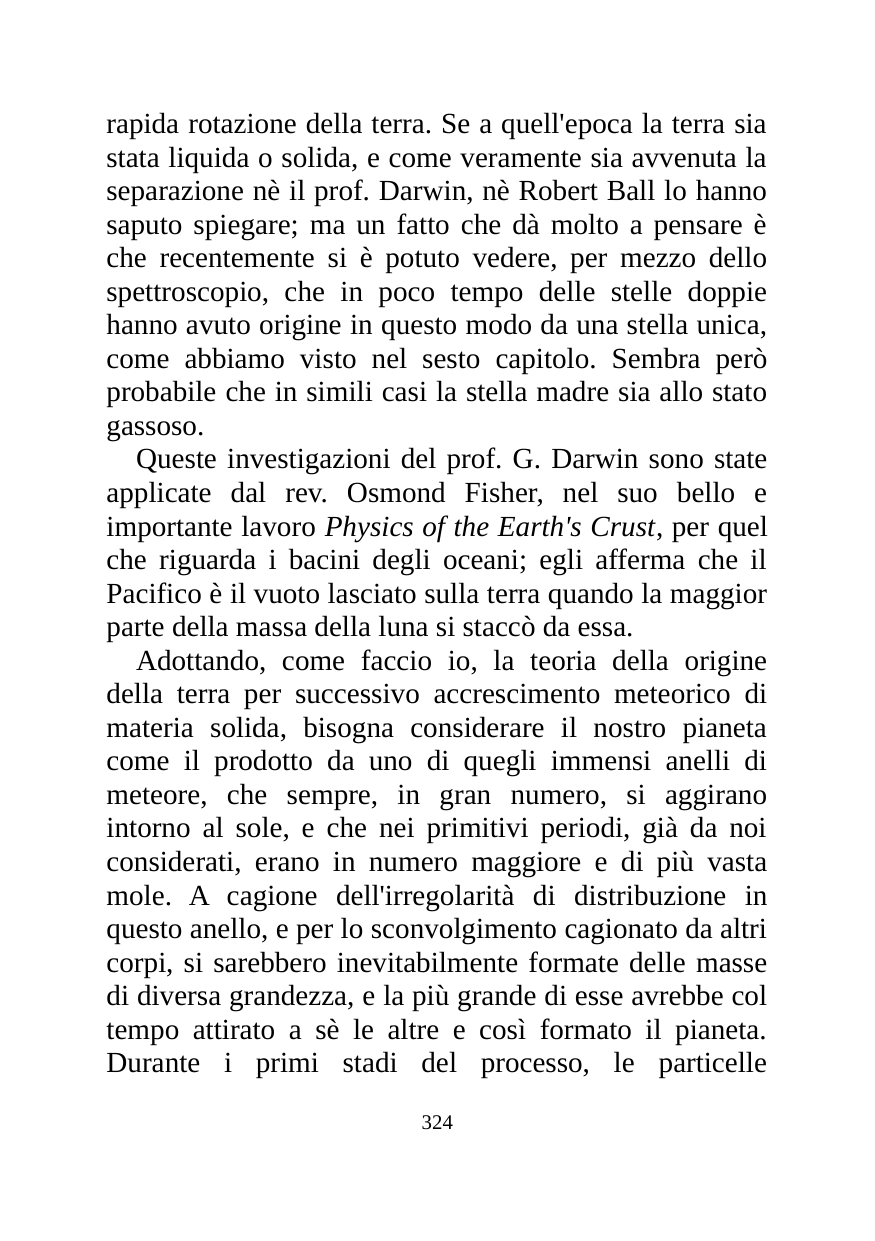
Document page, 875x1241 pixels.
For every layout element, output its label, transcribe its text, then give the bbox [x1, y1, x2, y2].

text rapida rotazione della terra. Se a quell'epoca la terra sia stata liquida o solida, e come veramente sia avvenuta la separazione nè il prof. Darwin, nè Robert Ball lo hanno saputo spiegare; ma un fatto che dà molto a pensare è che recentemente si è potuto vedere, per mezzo dello spettroscopio, che in poco tempo delle stelle doppie hanno avuto origine in questo modo da una stella unica, come abbiamo visto nel sesto capitolo. Sembra però probabile che in simili casi la stella madre sia allo stato gassoso. [106, 106, 768, 442]
text Queste investigazioni del prof. G. Darwin sono state applicate dal rev. Osmond Fisher, nel suo bello e importante lavoro Physics of the Earth's Crust, per quel che riguarda i bacini degli oceani; egli afferma che il Pacifico è il vuoto lasciato sulla terra quando la maggior parte della massa della luna si staccò da essa. [106, 442, 768, 643]
text Adottando, come faccio io, la teoria della origine della terra per successivo accrescimento meteorico di materia solida, bisogna considerare il nostro pianeta come il prodotto da uno di quegli immensi anelli di meteore, che sempre, in gran numero, si aggirano intorno al sole, e che nei primitivi periodi, già da noi considerati, erano in numero maggiore e di più vasta mole. A cagione dell'irregolarità di distribuzione in questo anello, e per lo sconvolgimento cagionato da altri corpi, si sarebbero inevitabilmente formate delle masse di diversa grandezza, e la più grande di esse avrebbe col tempo attirato a sè le altre e così formato il pianeta. Durante i primi stadi del processo, le particelle [106, 643, 768, 1079]
